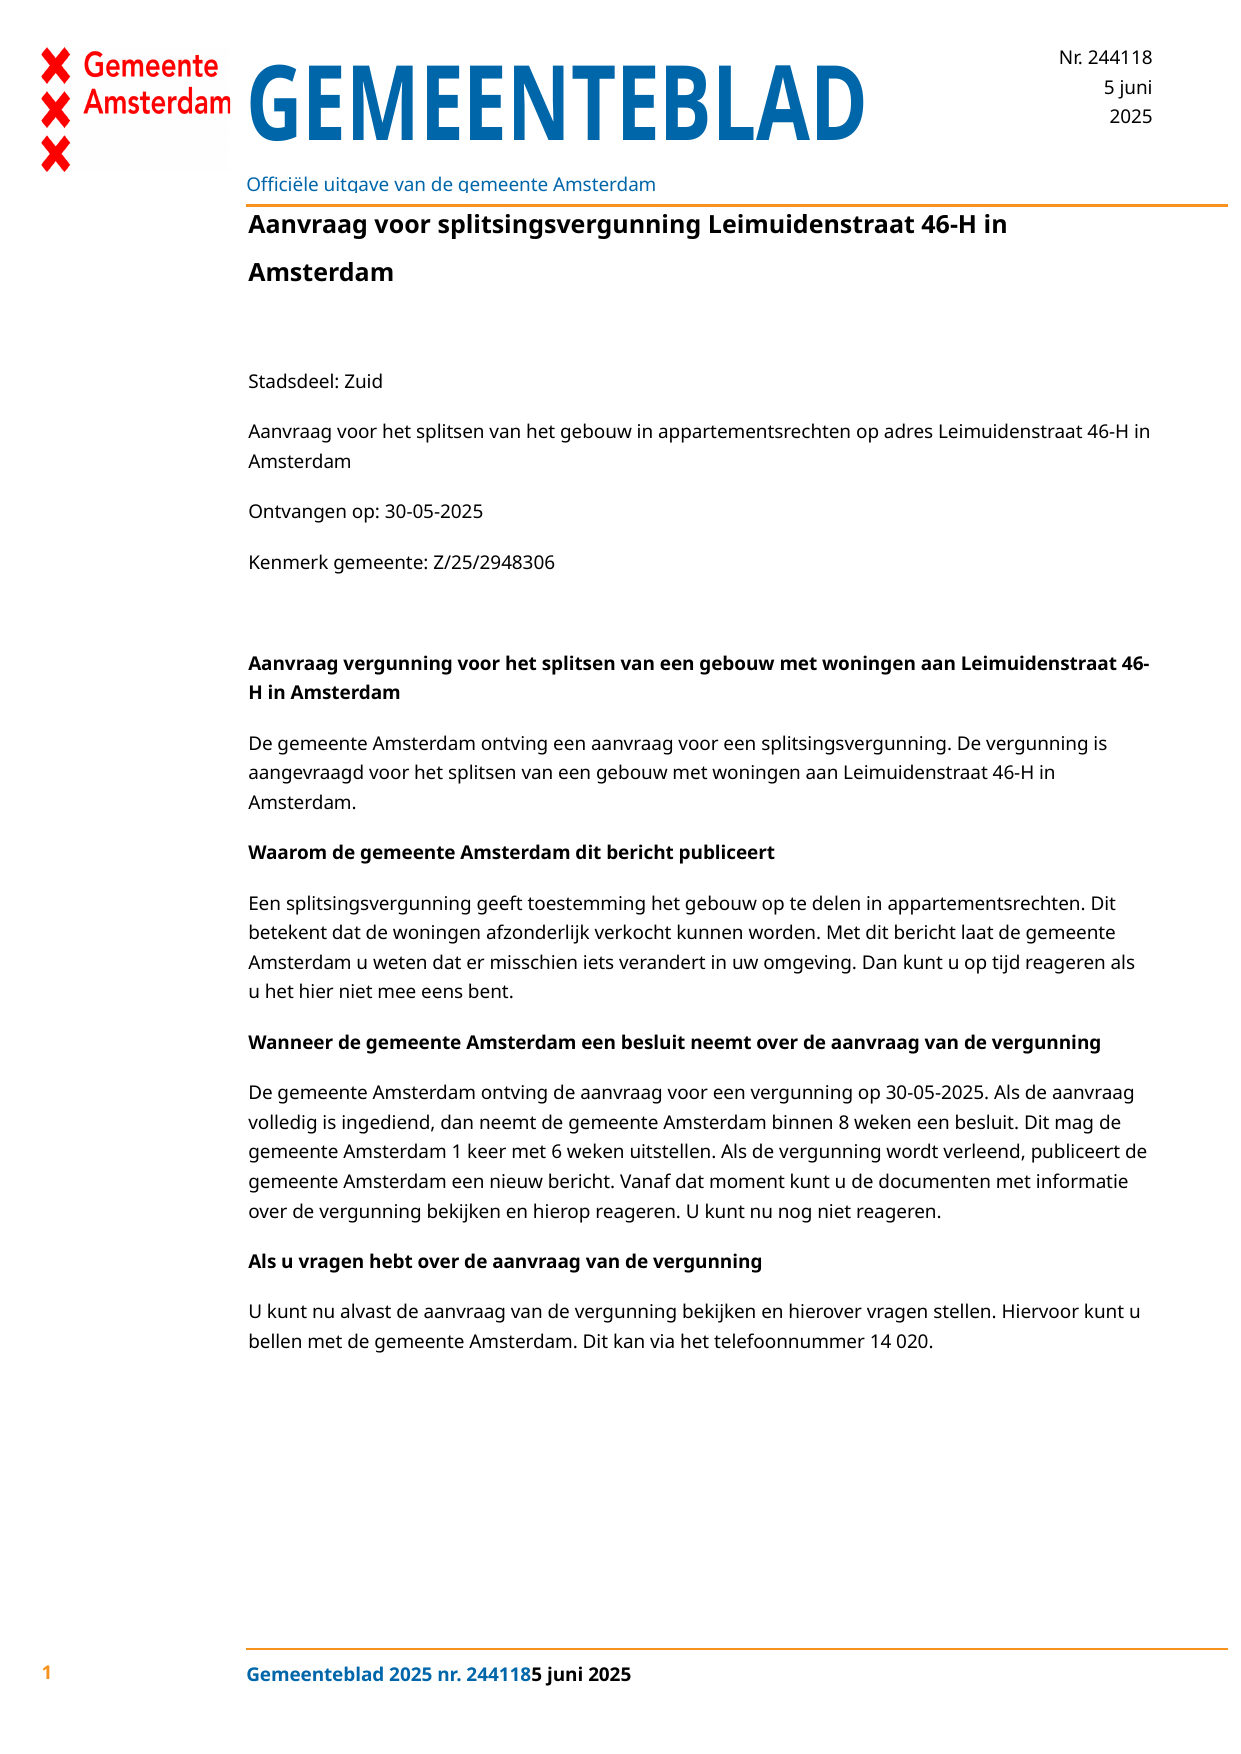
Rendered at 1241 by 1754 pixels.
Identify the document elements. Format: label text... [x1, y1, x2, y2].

text Waarom de gemeente Amsterdam dit bericht publiceert [248, 839, 1152, 865]
text Ontvangen op: 30-05-2025 [248, 499, 1152, 524]
text Als u vragen hebt over de aanvraag van de vergunning [248, 1248, 1152, 1274]
text Aanvraag voor het splitsen van het gebouw in appartementsrechten op adres Leimuidenstraat 46-H in Amsterdam [248, 419, 1152, 474]
text Een splitsingsvergunning geeft toestemming het gebouw op te delen in appartementsrechten. Dit betekent dat de woningen afzonderlijk verkocht kunnen worden. Met dit bericht laat de gemeente Amsterdam u weten dat er misschien iets verandert in uw omgeving. Dan kunt u op tijd reageren als u het hier niet mee eens bent. [248, 890, 1152, 1004]
text U kunt nu alvast de aanvraag van de vergunning bekijken en hierover vragen stellen. Hiervoor kunt u bellen met de gemeente Amsterdam. Dit kan via het telefoonnummer 14 020. [248, 1299, 1152, 1354]
picture [41, 47, 231, 172]
text Stadsdeel: Zuid [248, 368, 1152, 394]
text Aanvraag voor splitsingsvergunning Leimuidenstraat 46-H in Amsterdam [248, 207, 1152, 288]
text Kenmerk gemeente: Z/25/2948306 [248, 549, 1152, 575]
text De gemeente Amsterdam ontving een aanvraag voor een splitsingsvergunning. De vergunning is aangevraagd voor het splitsen van een gebouw met woningen aan Leimuidenstraat 46-H in Amsterdam. [248, 730, 1152, 815]
text Wanneer de gemeente Amsterdam een besluit neemt over de aanvraag van de vergunning [248, 1029, 1152, 1055]
text Aanvraag vergunning voor het splitsen van een gebouw met woningen aan Leimuidenstraat 46-H in Amsterdam [248, 650, 1152, 705]
text De gemeente Amsterdam ontving de aanvraag voor een vergunning op 30-05-2025. Als de aanvraag volledig is ingediend, dan neemt de gemeente Amsterdam binnen 8 weken een besluit. Dit mag de gemeente Amsterdam 1 keer met 6 weken uitstellen. Als de vergunning wordt verleend, publiceert de gemeente Amsterdam een nieuw bericht. Vanaf dat moment kunt u de documenten met informatie over de vergunning bekijken en hierop reageren. U kunt nu nog niet reageren. [248, 1079, 1152, 1224]
